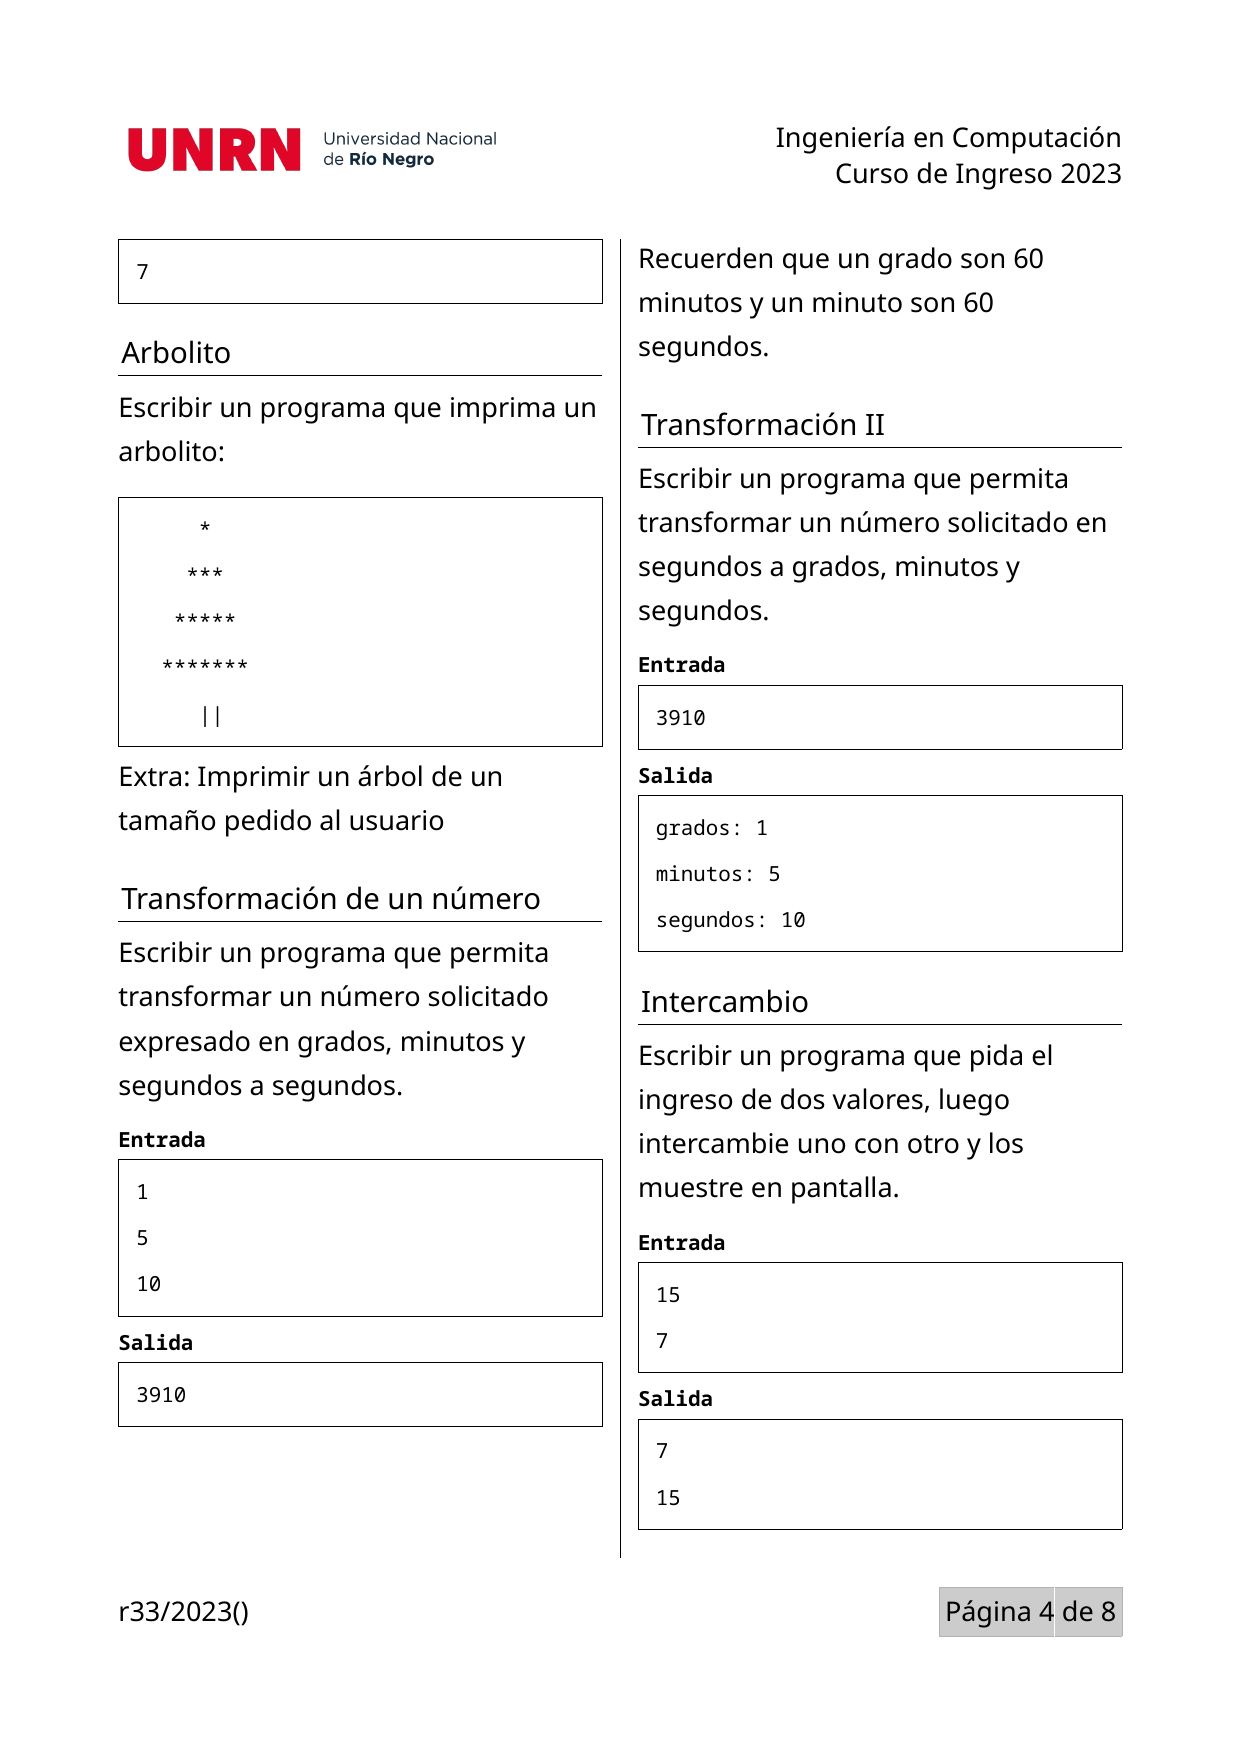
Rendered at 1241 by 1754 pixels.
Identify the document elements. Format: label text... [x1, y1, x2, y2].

text Salida [118, 1328, 602, 1356]
text 5 [119, 1206, 602, 1252]
text Salida [638, 761, 1122, 789]
text grados: 1 [639, 796, 1122, 841]
text 1 [119, 1160, 602, 1206]
text Salida [638, 1384, 1122, 1413]
text Extra: Imprimir un árbol de un tamaño pedido al usuario [118, 758, 602, 839]
text *** [119, 543, 602, 589]
text Recuerden que un grado son 60 minutos y un minuto son 60 segundos. [638, 239, 1122, 364]
text Entrada [638, 1228, 1122, 1256]
text Escribir un programa que permita transformar un número solicitado en segundos a grados, minutos y segundos. [638, 459, 1122, 629]
text Escribir un programa que pida el ingreso de dos valores, luego intercambie uno con otro y los muestre en pantalla. [638, 1036, 1122, 1206]
text 3910 [639, 686, 1122, 749]
text minutos: 5 [639, 841, 1122, 888]
text ******* [119, 636, 602, 682]
subtitle Transformación de un número [118, 875, 602, 921]
subtitle Transformación II [638, 401, 1122, 447]
text || [119, 682, 602, 746]
text 7 [639, 1308, 1122, 1372]
text 10 [119, 1252, 602, 1316]
text segundos: 10 [639, 888, 1122, 951]
text Escribir un programa que imprima un arbolito: [118, 388, 602, 469]
text 7 [639, 1420, 1122, 1465]
text Escribir un programa que permita transformar un número solicitado expresado en grados, minutos y segundos a segundos. [118, 934, 602, 1103]
text 15 [639, 1465, 1122, 1529]
text Entrada [638, 651, 1122, 679]
text 7 [119, 240, 602, 303]
subtitle Intercambio [638, 978, 1122, 1024]
text Entrada [118, 1125, 602, 1153]
text ***** [119, 589, 602, 636]
text 3910 [119, 1363, 602, 1426]
text 15 [639, 1263, 1122, 1308]
text * [119, 498, 602, 543]
subtitle Arbolito [118, 329, 602, 375]
picture [118, 118, 505, 180]
